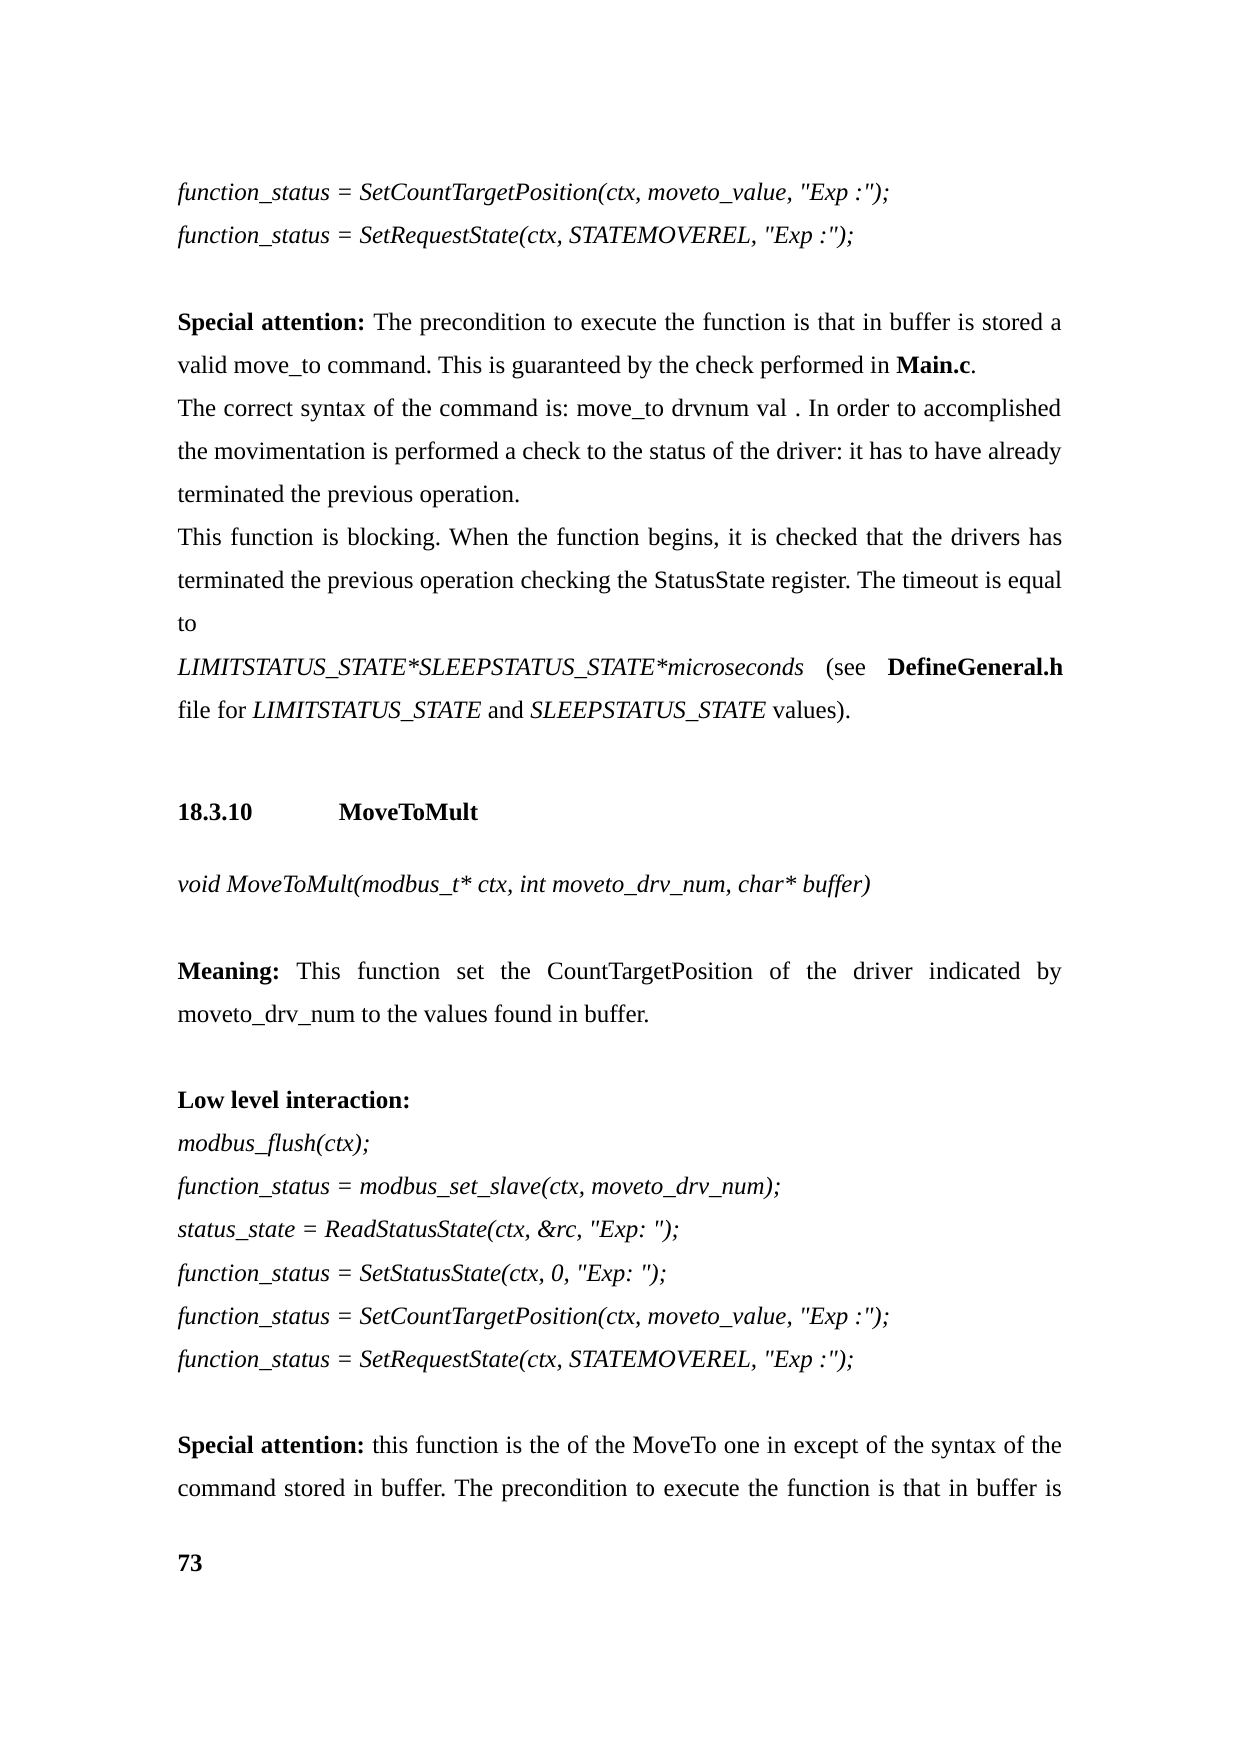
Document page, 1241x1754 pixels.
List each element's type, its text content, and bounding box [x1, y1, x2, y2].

text modbus_flush(ctx); [177, 1128, 1063, 1157]
text function_status = SetStatusState(ctx, 0, "Exp: "); [177, 1258, 1063, 1286]
text status_state = ReadStatusState(ctx, &rc, "Exp: "); [177, 1214, 1063, 1243]
text function_status = SetCountTargetPosition(ctx, moveto_value, "Exp :"); [177, 177, 1063, 206]
text Special attention: this function is the of the MoveTo one in except of the syntax of the command stored in buffer. The precondition to execute the function is that in buffer is [177, 1430, 1063, 1502]
text LIMITSTATUS_STATE*SLEEPSTATUS_STATE*microseconds (see DefineGeneral.h file for LIMITSTATUS_STATE and SLEEPSTATUS_STATE values). [177, 652, 1063, 723]
text Meaning: This function set the CountTargetPosition of the driver indicated by moveto_drv_num to the values found in buffer. [177, 956, 1063, 1028]
text Low level interaction: [177, 1085, 1063, 1114]
text void MoveToMult(modbus_t* ctx, int moveto_drv_num, char* buffer) [177, 869, 1063, 898]
text function_status = SetCountTargetPosition(ctx, moveto_value, "Exp :"); [177, 1301, 1063, 1329]
text The correct syntax of the command is: move_to drvnum val . In order to accomplished the movimentation is performed a check to the status of the driver: it has to have already terminated the previous operation. [177, 393, 1063, 508]
text This function is blocking. When the function begins, it is checked that the drivers has terminated the previous operation checking the StatusState register. The timeout is equal to [177, 522, 1063, 637]
subtitle MoveToMult [177, 797, 1063, 826]
text function_status = SetRequestState(ctx, STATEMOVEREL, "Exp :"); [177, 220, 1063, 249]
text function_status = modbus_set_slave(ctx, moveto_drv_num); [177, 1171, 1063, 1200]
text Special attention: The precondition to execute the function is that in buffer is stored a valid move_to command. This is guaranteed by the check performed in Main.c. [177, 307, 1063, 378]
text function_status = SetRequestState(ctx, STATEMOVEREL, "Exp :"); [177, 1344, 1063, 1373]
